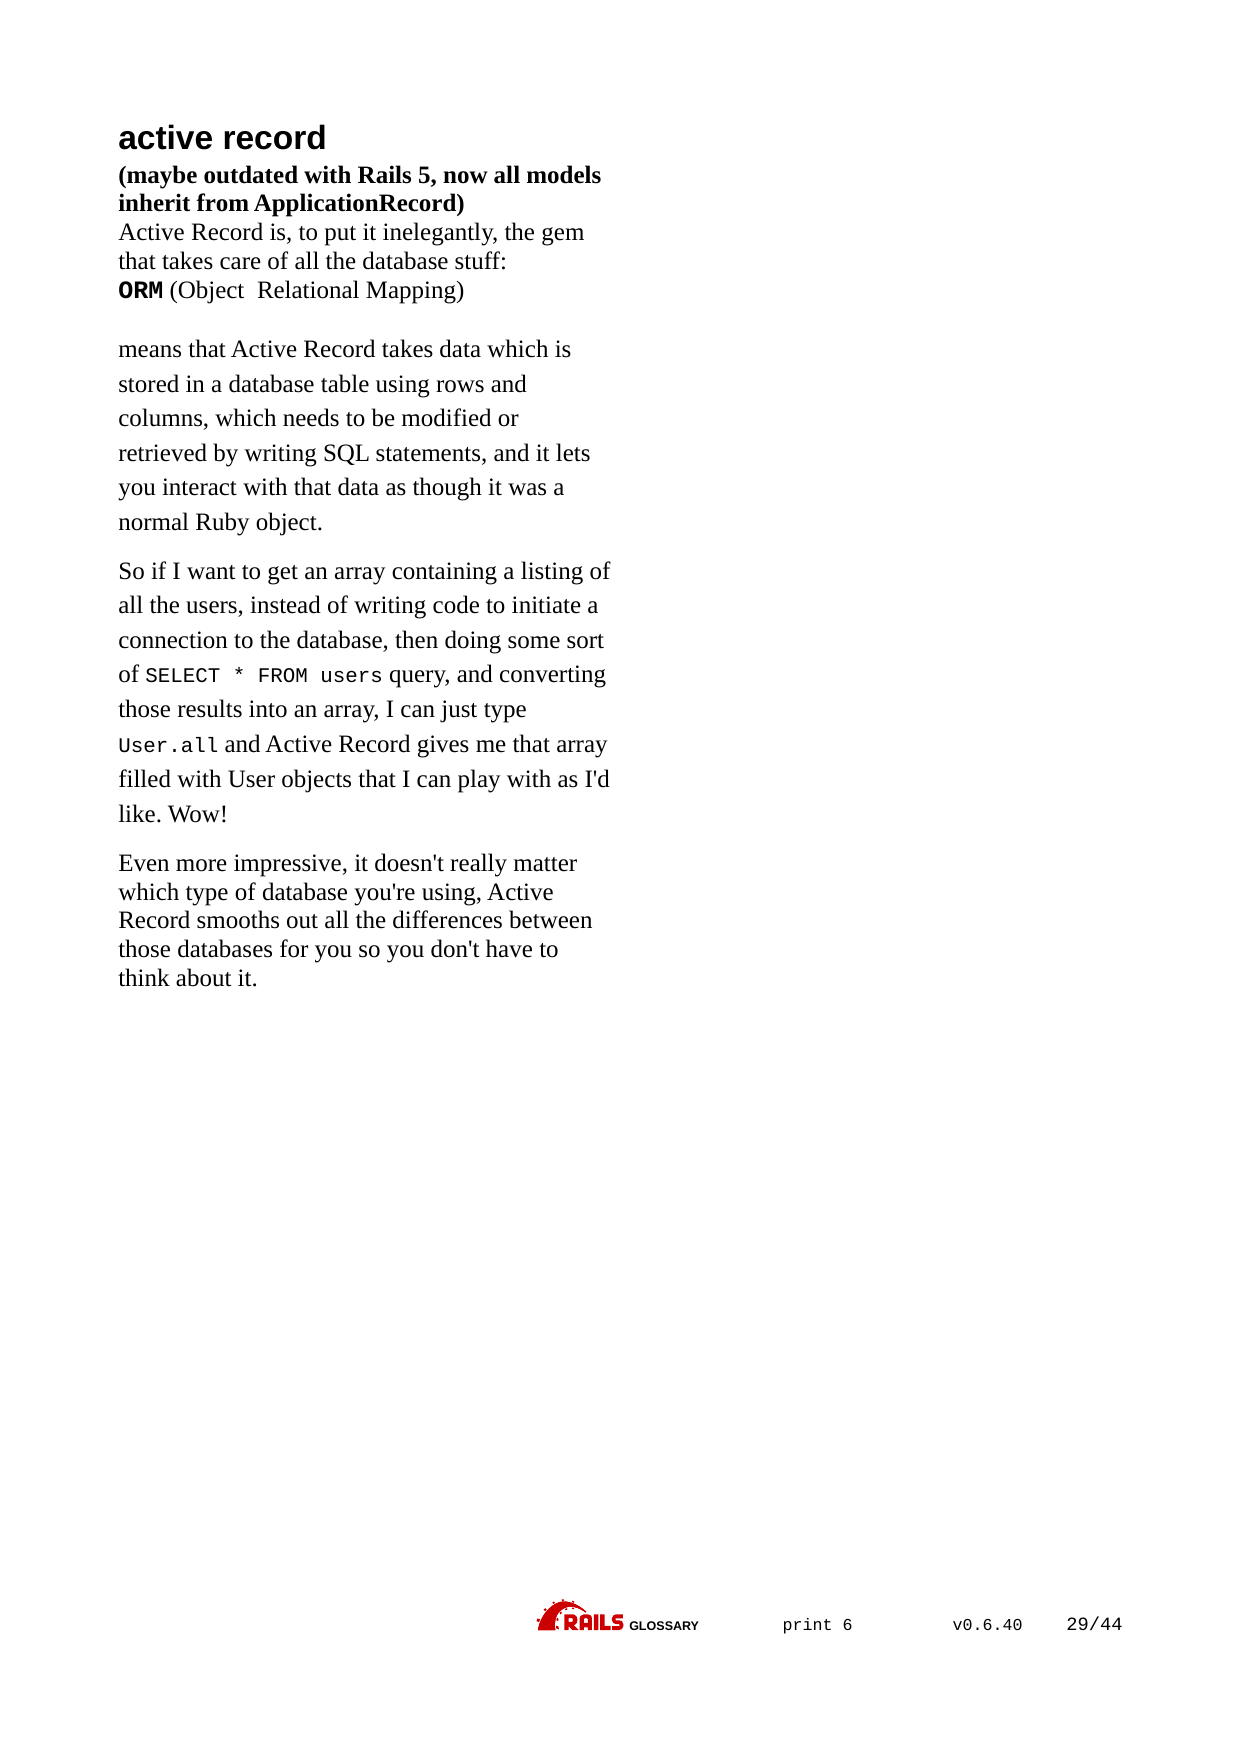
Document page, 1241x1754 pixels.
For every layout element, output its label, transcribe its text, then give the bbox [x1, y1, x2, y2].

text Active Record is, to put it inelegantly, the gem that takes care of all the database stuff: [118, 217, 611, 275]
text So if I want to get an array containing a listing of all the users, instead of writing code to initiate a connection to the database, then doing some sort of SELECT * FROM users query, and converting those results into an array, I can just type User.all and Active Record gives me that array filled with User objects that I can play with as I'd like. Wow! [118, 556, 611, 827]
text means that Active Record takes data which is stored in a database table using rows and columns, which needs to be modified or retrieved by writing SQL statements, and it lets you interact with that data as though it was a normal Ruby object. [118, 334, 611, 535]
text Even more impressive, it doesn't really matter which type of database you're using, Active Record smooths out all the differences between those databases for you so you don't have to think about it. [118, 848, 611, 992]
subtitle active record [118, 118, 611, 157]
text ORM (Object Relational Mapping) [118, 275, 611, 306]
text (maybe outdated with Rails 5, now all models inherit from ApplicationRecord) [118, 160, 611, 217]
